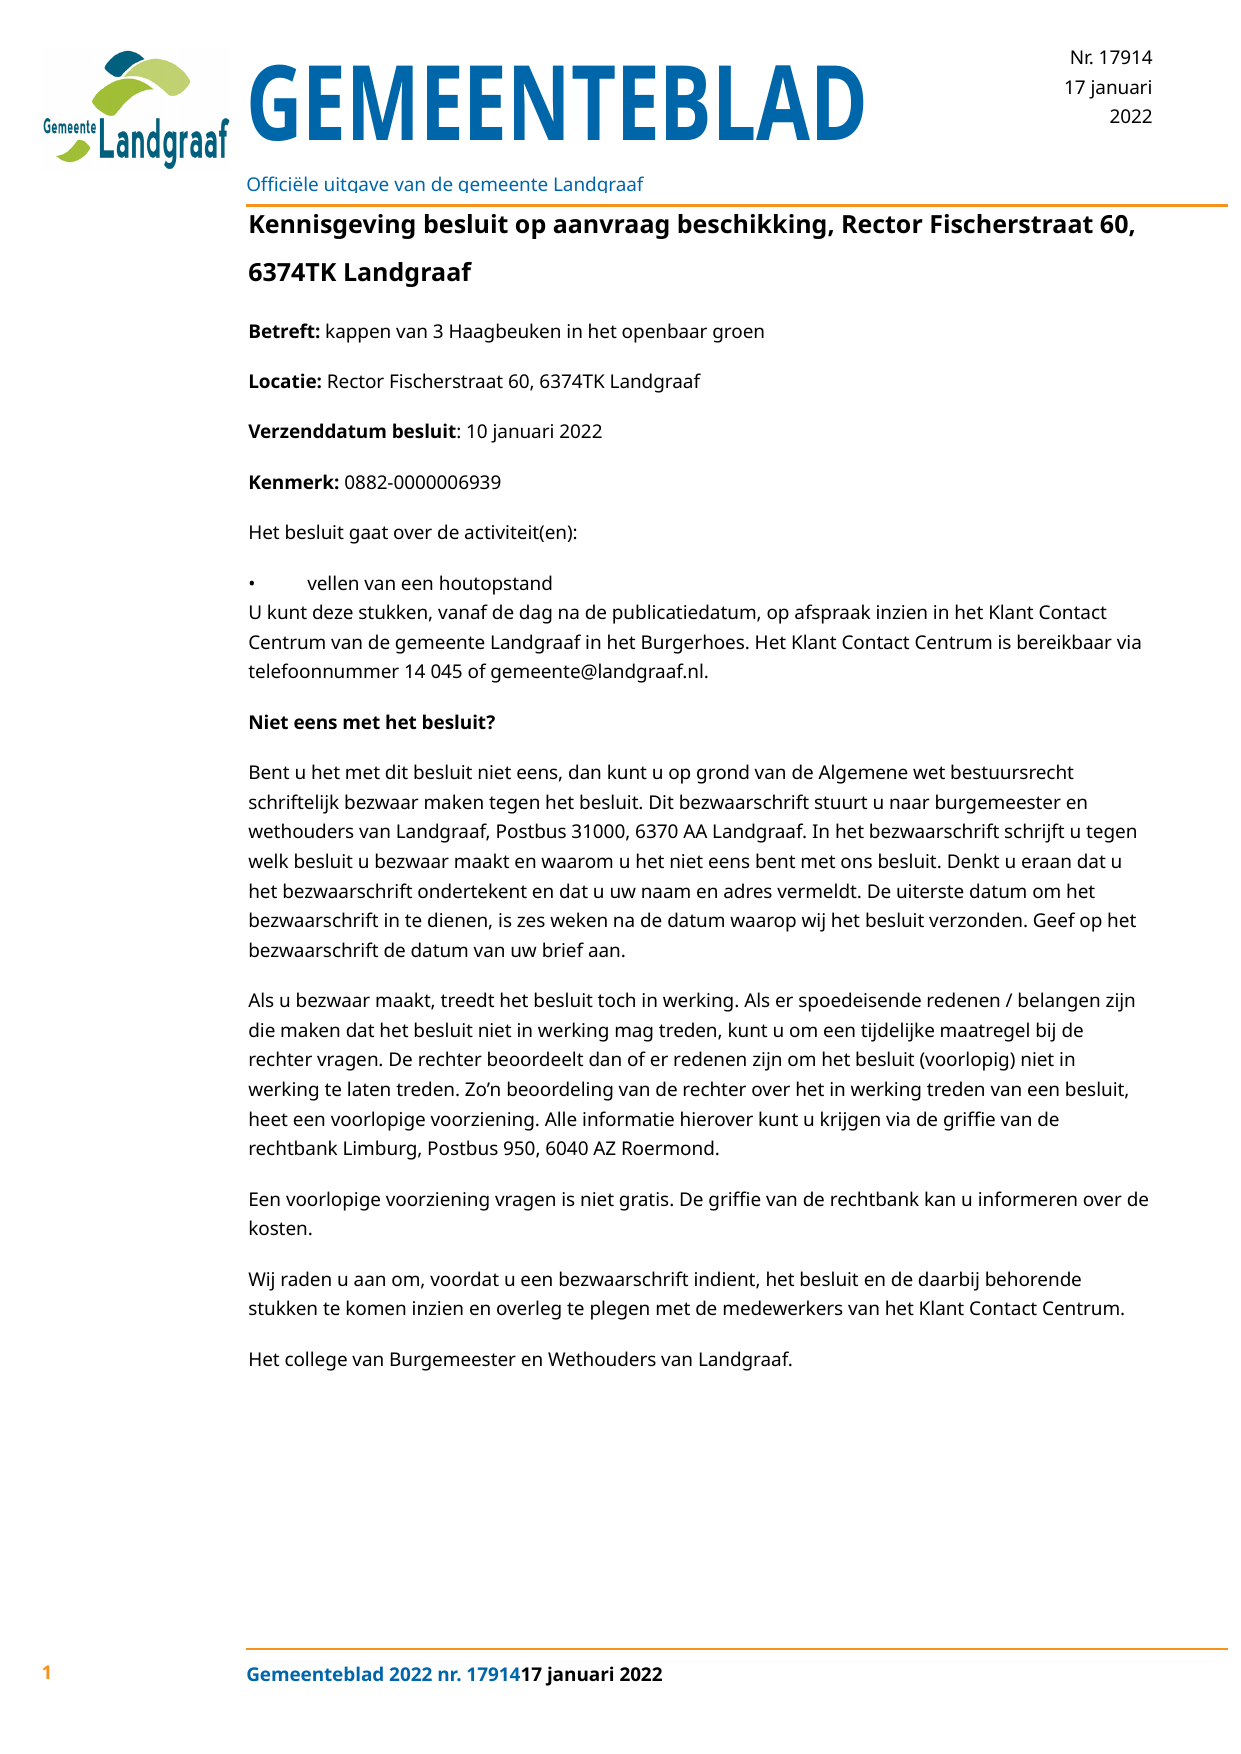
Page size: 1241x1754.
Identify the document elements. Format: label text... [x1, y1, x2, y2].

text Het besluit gaat over de activiteit(en): [248, 519, 1152, 545]
text Wij raden u aan om, voordat u een bezwaarschrift indient, het besluit en de daarbij behorende stukken te komen inzien en overleg te plegen met de medewerkers van het Klant Contact Centrum. [248, 1266, 1152, 1321]
text Locatie: Rector Fischerstraat 60, 6374TK Landgraaf [248, 368, 1152, 394]
text Niet eens met het besluit? [248, 709, 1152, 735]
text Betreft: kappen van 3 Haagbeuken in het openbaar groen [248, 318, 1152, 344]
text Het college van Burgemeester en Wethouders van Landgraaf. [248, 1346, 1152, 1372]
text Een voorlopige voorziening vragen is niet gratis. De griffie van de rechtbank kan u informeren over de kosten. [248, 1186, 1152, 1241]
text Kenmerk: 0882-0000006939 [248, 469, 1152, 495]
text Kennisgeving besluit op aanvraag beschikking, Rector Fischerstraat 60, 6374TK Landgraaf [248, 207, 1152, 288]
list vellen van een houtopstand [248, 570, 1152, 596]
picture [41, 47, 231, 172]
text Verzenddatum besluit: 10 januari 2022 [248, 419, 1152, 444]
text U kunt deze stukken, vanaf de dag na de publicatiedatum, op afspraak inzien in het Klant Contact Centrum van de gemeente Landgraaf in het Burgerhoes. Het Klant Contact Centrum is bereikbaar via telefoonnummer 14 045 of gemeente@landgraaf.nl. [248, 599, 1152, 684]
text Als u bezwaar maakt, treedt het besluit toch in werking. Als er spoedeisende redenen / belangen zijn die maken dat het besluit niet in werking mag treden, kunt u om een tijdelijke maatregel bij de rechter vragen. De rechter beoordeelt dan of er redenen zijn om het besluit (voorlopig) niet in werking te laten treden. Zo’n beoordeling van de rechter over het in werking treden van een besluit, heet een voorlopige voorziening. Alle informatie hierover kunt u krijgen via de griffie van de rechtbank Limburg, Postbus 950, 6040 AZ Roermond. [248, 987, 1152, 1161]
text Bent u het met dit besluit niet eens, dan kunt u op grond van de Algemene wet bestuursrecht schriftelijk bezwaar maken tegen het besluit. Dit bezwaarschrift stuurt u naar burgemeester en wethouders van Landgraaf, Postbus 31000, 6370 AA Landgraaf. In het bezwaarschrift schrijft u tegen welk besluit u bezwaar maakt en waarom u het niet eens bent met ons besluit. Denkt u eraan dat u het bezwaarschrift ondertekent en dat u uw naam en adres vermeldt. De uiterste datum om het bezwaarschrift in te dienen, is zes weken na de datum waarop wij het besluit verzonden. Geef op het bezwaarschrift de datum van uw brief aan. [248, 759, 1152, 963]
